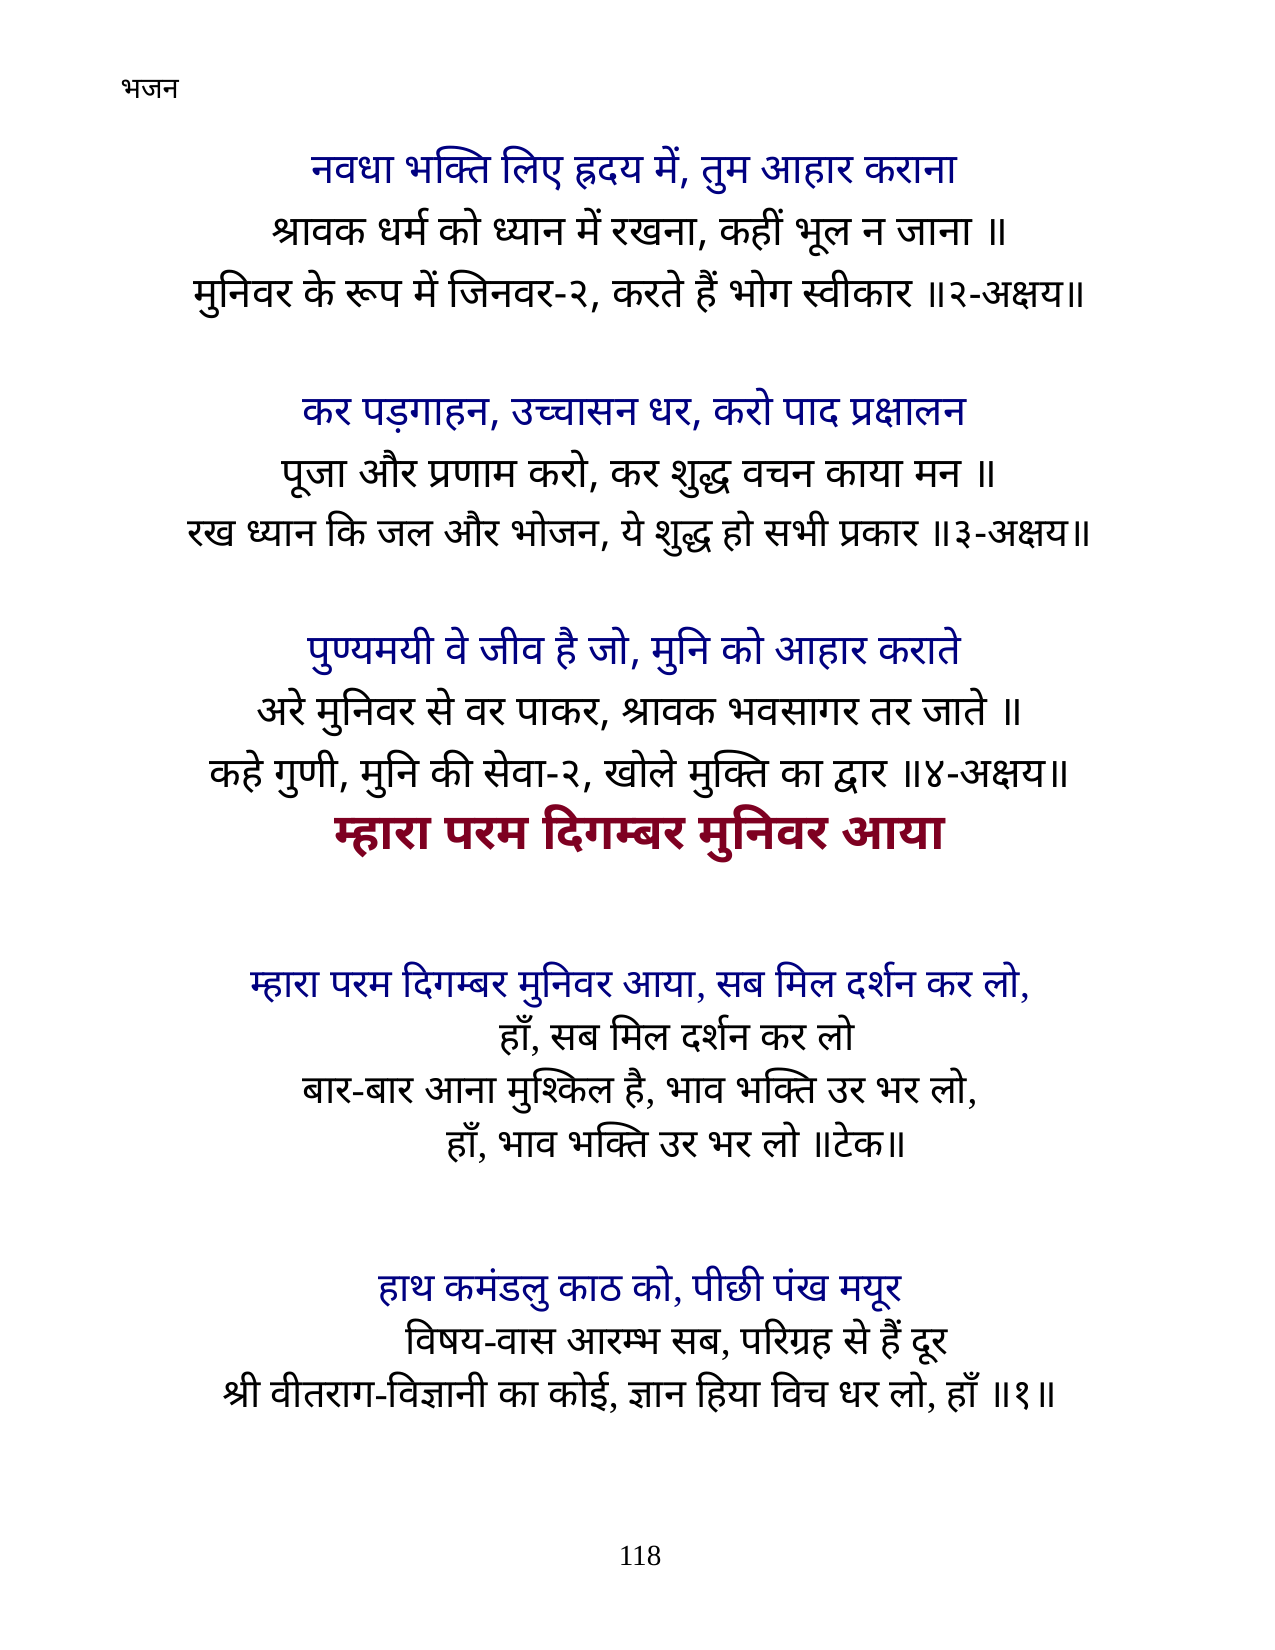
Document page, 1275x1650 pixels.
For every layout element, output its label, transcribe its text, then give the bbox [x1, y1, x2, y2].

text हाथ कमंडलु काठ को, पीछी पंख मयूर [83, 1264, 1196, 1317]
text कर पड़गाहन, उच्चासन धर, करो पाद प्रक्षालन [83, 381, 1196, 443]
text हाँ, भाव भक्ति उर भर लो ॥टेक॥ [83, 1120, 1196, 1173]
text रख ध्यान कि जल और भोजन, ये शुद्ध हो सभी प्रकार ॥३-अक्षय॥ [83, 504, 1196, 563]
text अरे मुनिवर से वर पाकर, श्रावक भवसागर तर जाते ॥ [83, 681, 1196, 743]
text म्हारा परम दिगम्बर मुनिवर आया [83, 804, 1196, 870]
text श्री वीतराग-विज्ञानी का कोई, ज्ञान हिया विच धर लो, हाँ ॥१॥ [83, 1371, 1196, 1424]
text हाँ, सब मिल दर्शन कर लो [83, 1014, 1196, 1067]
text श्रावक धर्म को ध्यान में रखना, कहीं भूल न जाना ॥ [83, 201, 1196, 262]
text नवधा भक्ति लिए ह्रदय में, तुम आहार कराना [83, 139, 1196, 201]
text बार-बार आना मुश्किल है, भाव भक्ति उर भर लो, [83, 1067, 1196, 1120]
text म्हारा परम दिगम्बर मुनिवर आया, सब मिल दर्शन कर लो, [83, 961, 1196, 1014]
text कहे गुणी, मुनि की सेवा-२, खोले मुक्ति का द्वार ॥४-अक्षय॥ [83, 743, 1196, 804]
text मुनिवर के रूप में जिनवर-२, करते हैं भोग स्वीकार ॥२-अक्षय॥ [83, 262, 1196, 324]
text विषय-वास आरम्भ सब, परिग्रह से हैं दूर [83, 1317, 1196, 1371]
text पूजा और प्रणाम करो, कर शुद्ध वचन काया मन ॥ [83, 443, 1196, 504]
text पुण्यमयी वे जीव है जो, मुनि को आहार कराते [83, 619, 1196, 681]
